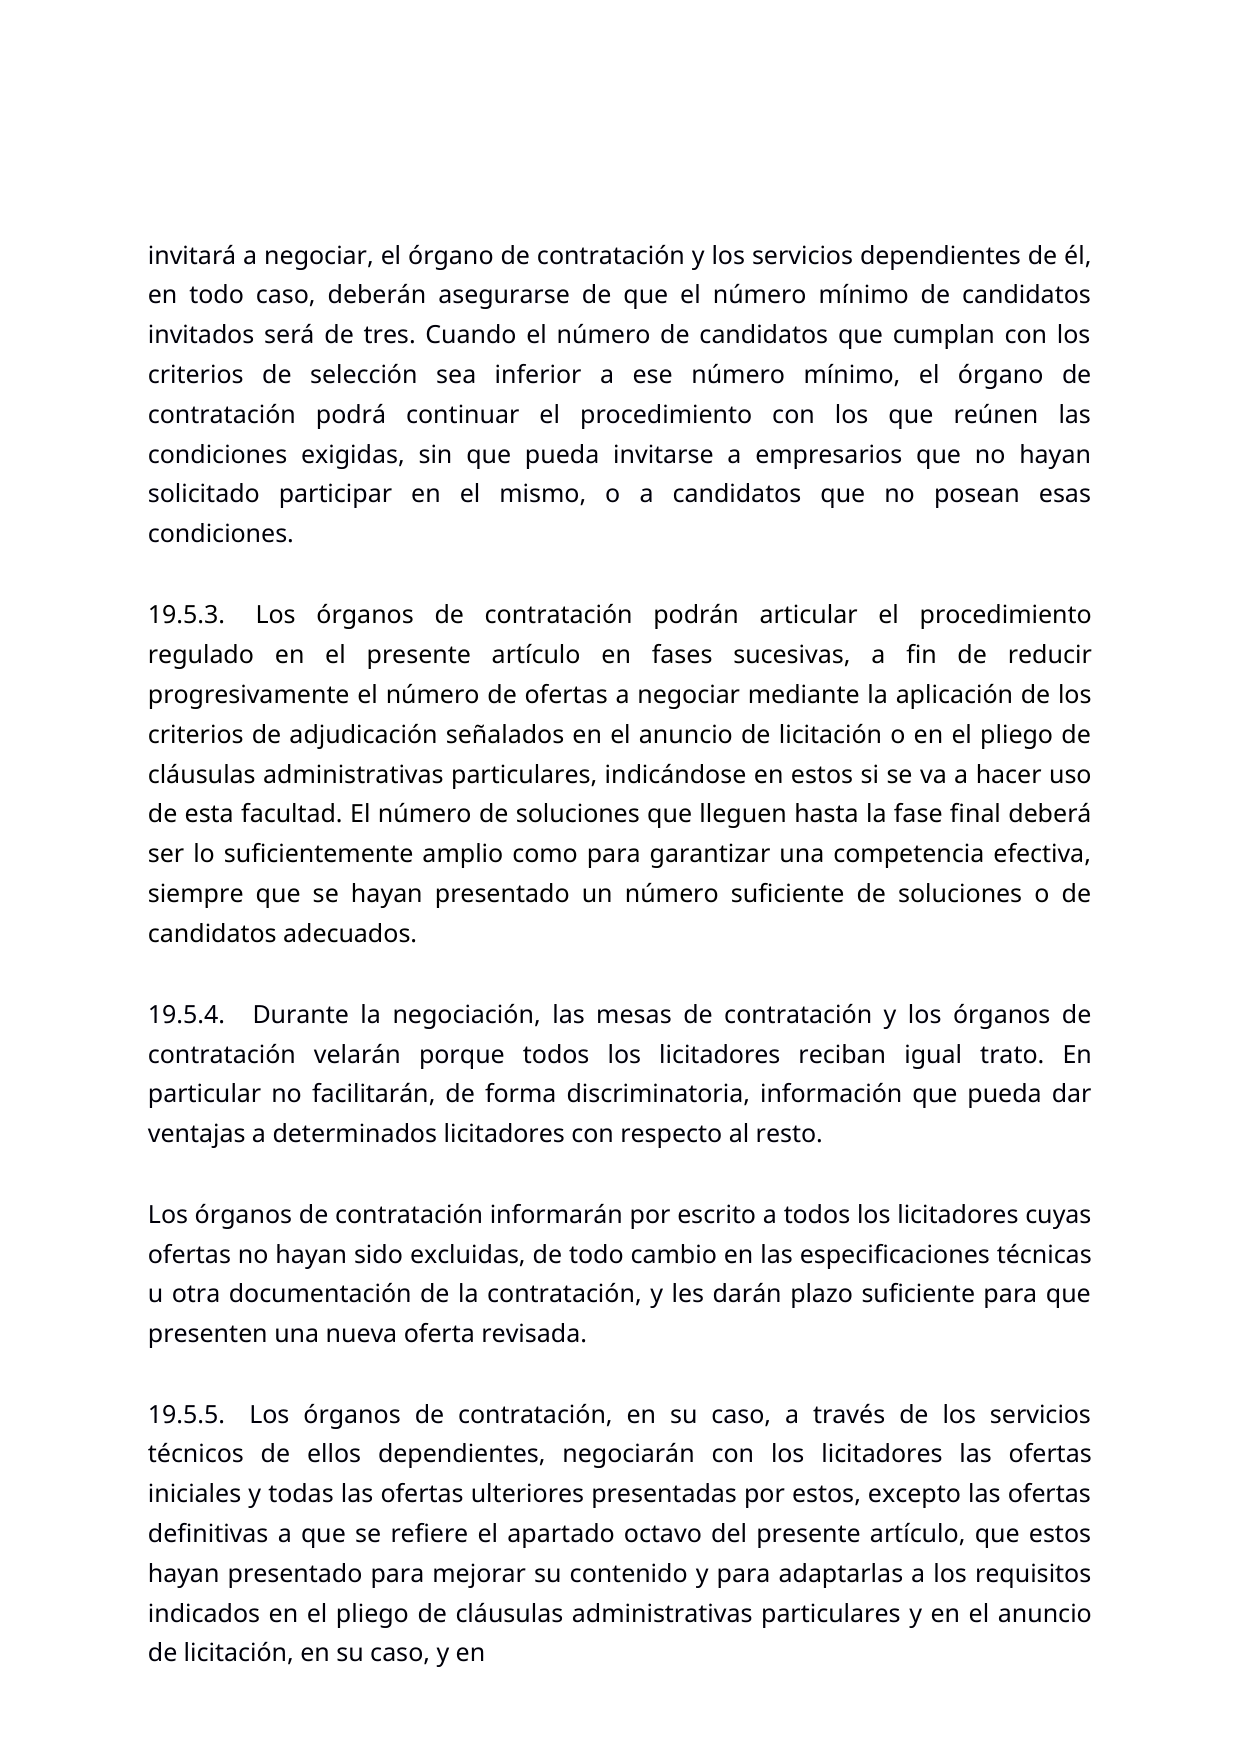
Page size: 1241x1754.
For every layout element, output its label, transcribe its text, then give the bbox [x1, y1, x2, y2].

text invitará a negociar, el órgano de contratación y los servicios dependientes de él, en todo caso, deberán asegurarse de que el número mínimo de candidatos invitados será de tres. Cuando el número de candidatos que cumplan con los criterios de selección sea inferior a ese número mínimo, el órgano de contratación podrá continuar el procedimiento con los que reúnen las condiciones exigidas, sin que pueda invitarse a empresarios que no hayan solicitado participar en el mismo, o a candidatos que no posean esas condiciones. [148, 237, 1092, 550]
list Los órganos de contratación podrán articular el procedimiento regulado en el presente artículo en fases sucesivas, a fin de reducir progresivamente el número de ofertas a negociar mediante la aplicación de los criterios de adjudicación señalados en el anuncio de licitación o en el pliego de cláusulas administrativas particulares, indicándose en estos si se va a hacer uso de esta facultad. El número de soluciones que lleguen hasta la fase final deberá ser lo suficientemente amplio como para garantizar una competencia efectiva, siempre que se hayan presentado un número suficiente de soluciones o de candidatos adecuados. [148, 597, 1092, 949]
list Durante la negociación, las mesas de contratación y los órganos de contratación velarán porque todos los licitadores reciban igual trato. En particular no facilitarán, de forma discriminatoria, información que pueda dar ventajas a determinados licitadores con respecto al resto. [148, 997, 1092, 1150]
list Los órganos de contratación, en su caso, a través de los servicios técnicos de ellos dependientes, negociarán con los licitadores las ofertas iniciales y todas las ofertas ulteriores presentadas por estos, excepto las ofertas definitivas a que se refiere el apartado octavo del presente artículo, que estos hayan presentado para mejorar su contenido y para adaptarlas a los requisitos indicados en el pliego de cláusulas administrativas particulares y en el anuncio de licitación, en su caso, y en [148, 1396, 1093, 1669]
text Los órganos de contratación informarán por escrito a todos los licitadores cuyas ofertas no hayan sido excluidas, de todo cambio en las especificaciones técnicas u otra documentación de la contratación, y les darán plazo suficiente para que presenten una nueva oferta revisada. [148, 1196, 1093, 1350]
